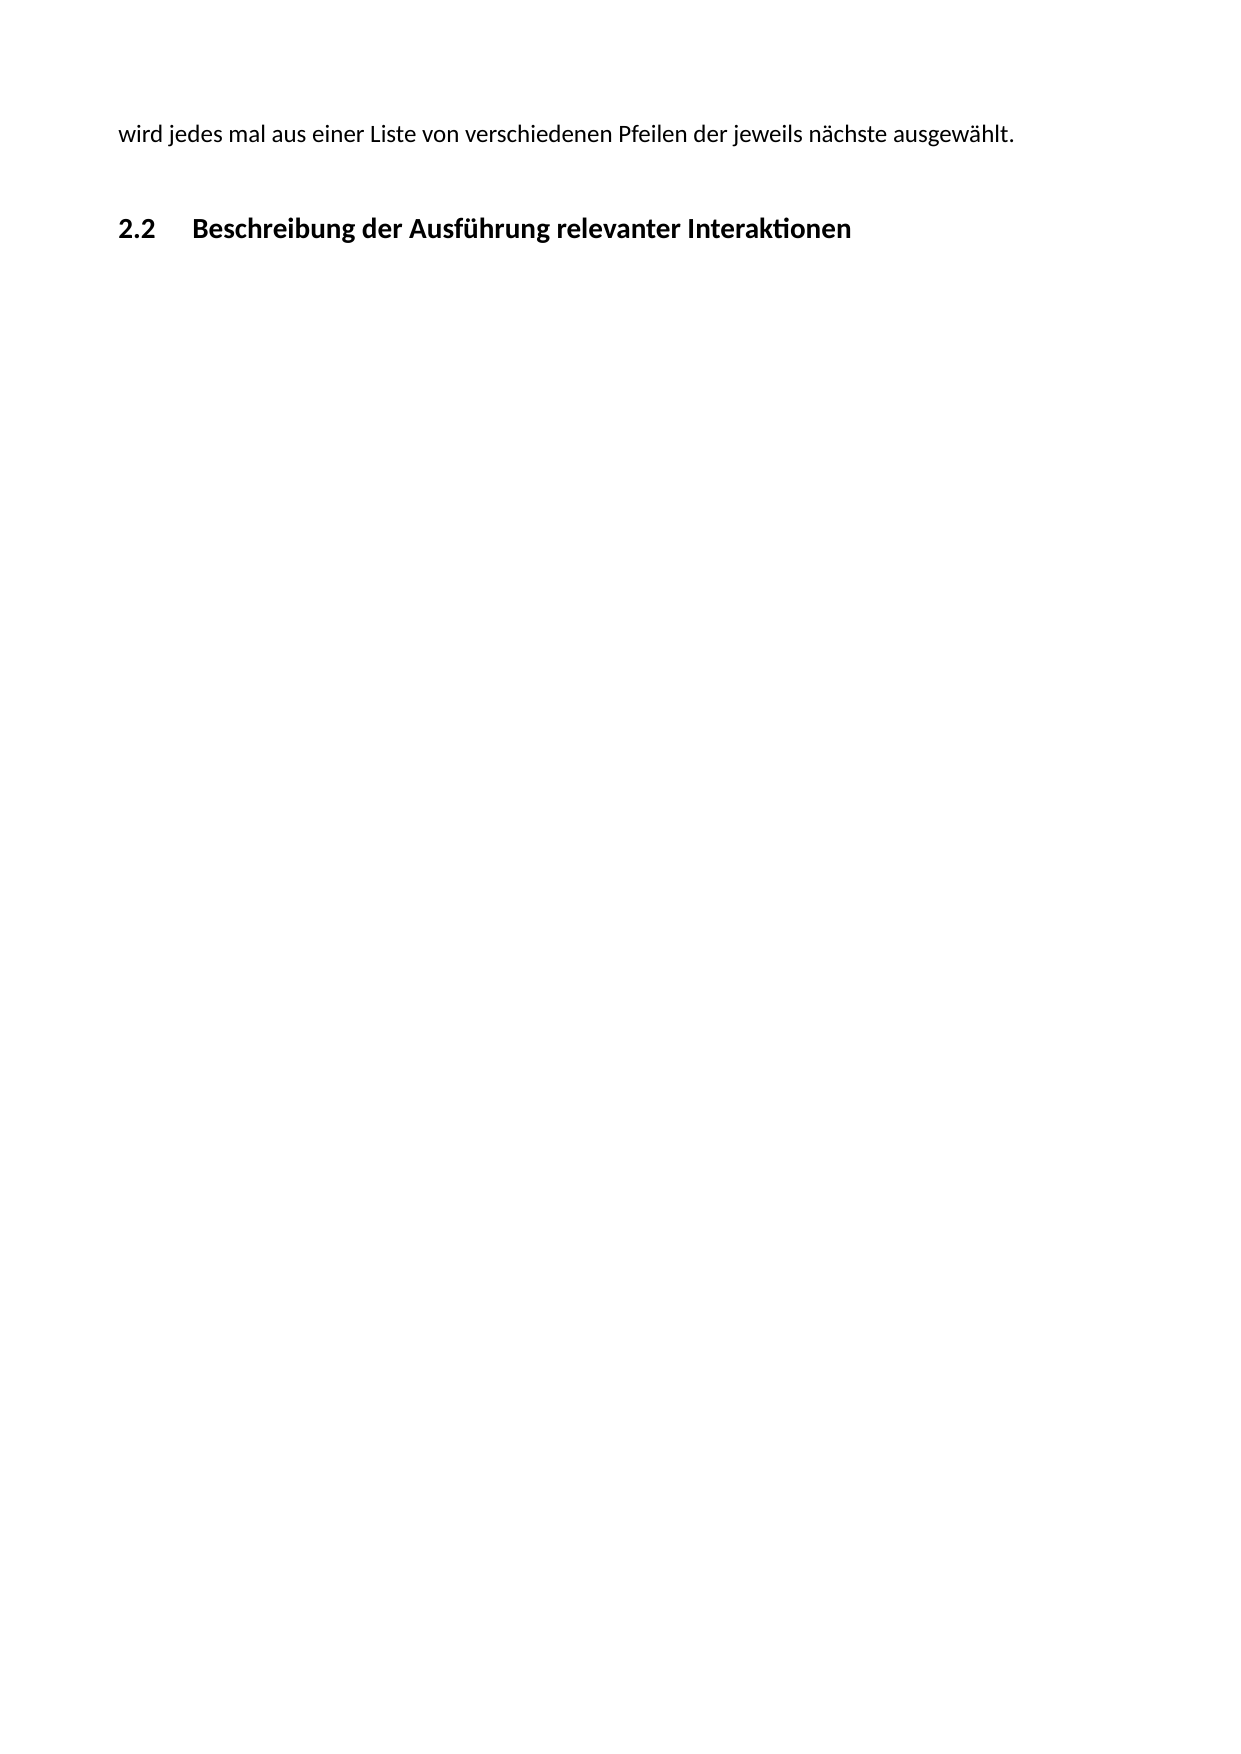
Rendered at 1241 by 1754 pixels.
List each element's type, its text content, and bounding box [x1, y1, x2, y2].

text wird jedes mal aus einer Liste von verschiedenen Pfeilen der jeweils nächste ausgewählt. [118, 118, 1122, 149]
text 2.2 Beschreibung der Ausführung relevanter Interaktionen [118, 210, 1122, 245]
